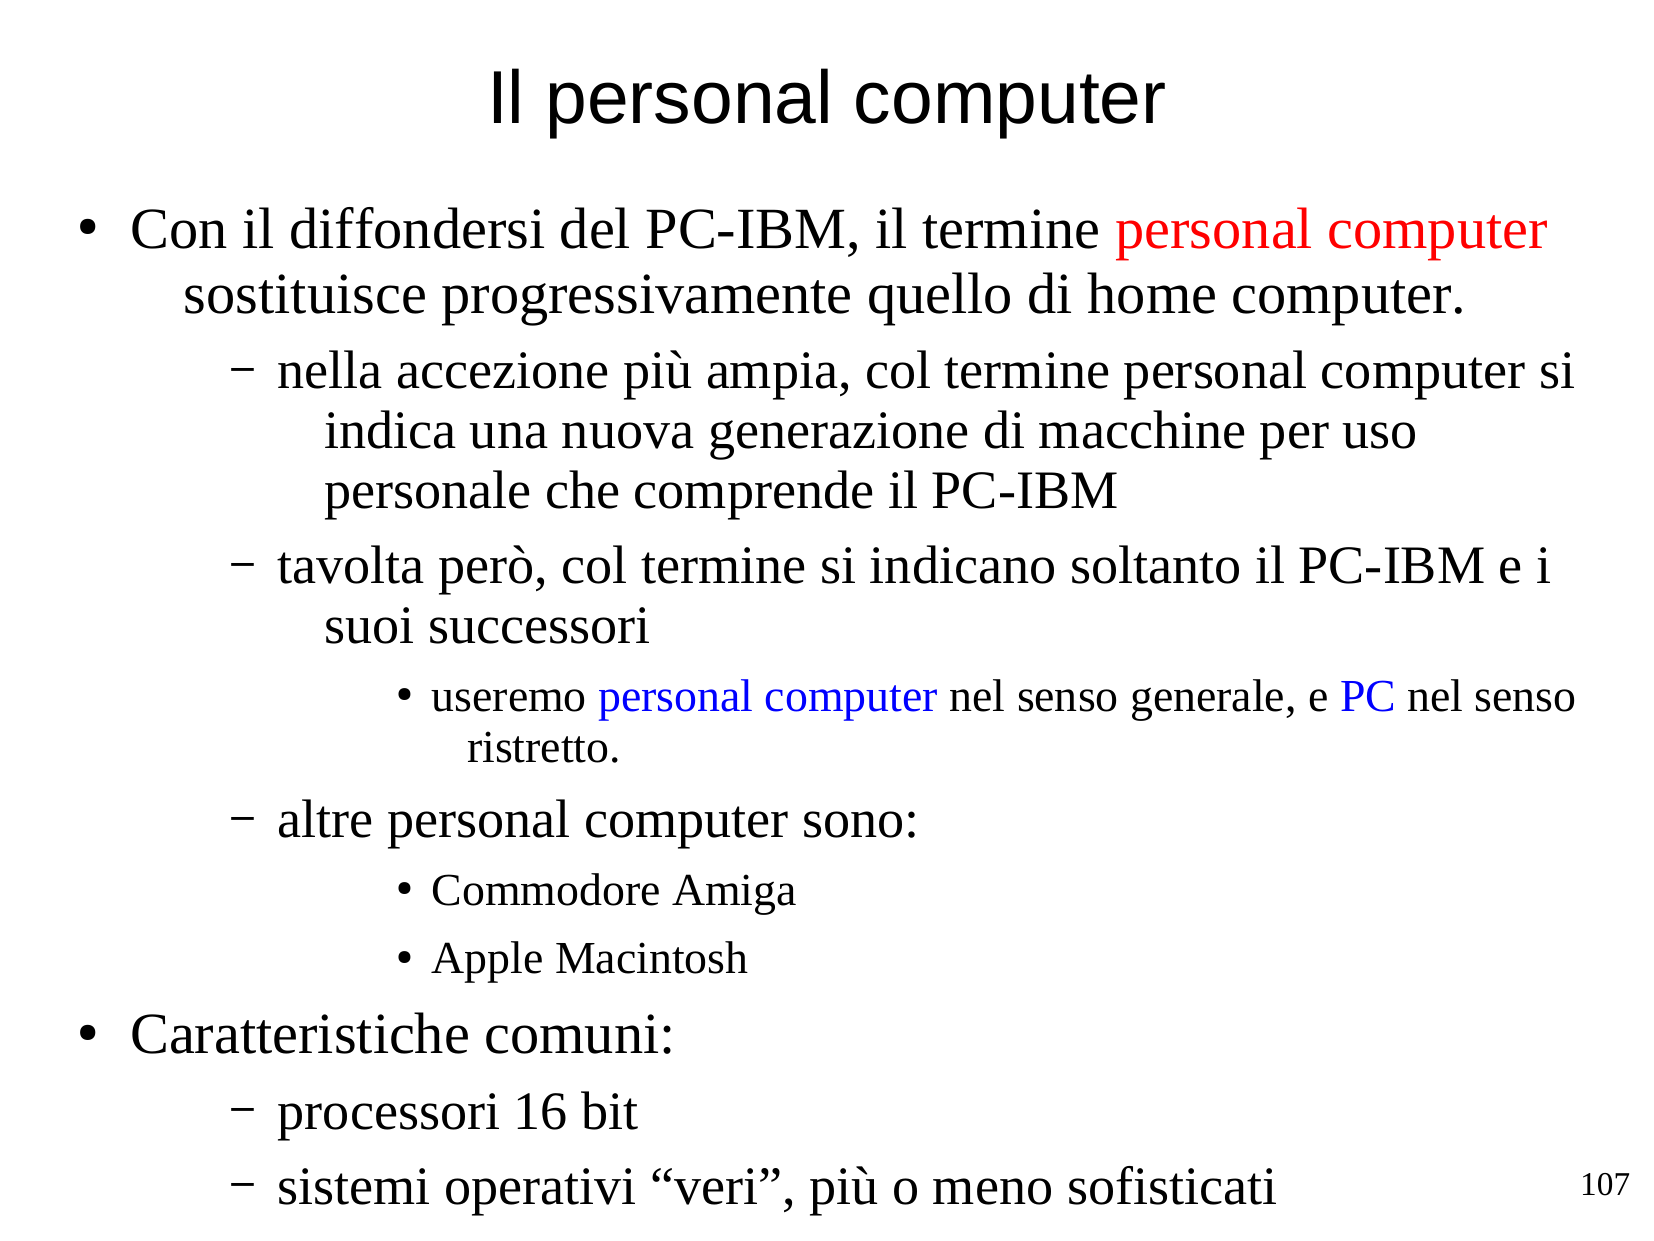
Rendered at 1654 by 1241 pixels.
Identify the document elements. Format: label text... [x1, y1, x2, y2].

title Il personal computer [37, 30, 1617, 166]
list Con il diffondersi del PC-IBM, il termine personal computer sostituisce progressivamente quello di home computer. nella accezione più ampia, col termine personal computer si indica una nuova generazione di macchine per uso personale che comprende il PC-IBM tavolta però, col termine si indicano soltanto il PC-IBM e i suoi successori useremo personal computer nel senso generale, e PC nel senso ristretto. altre personal computer sono: Commodore Amiga Apple Macintosh Caratteristiche comuni: processori 16 bit sistemi operativi “veri”, più o meno sofisticati [42, 196, 1612, 1187]
